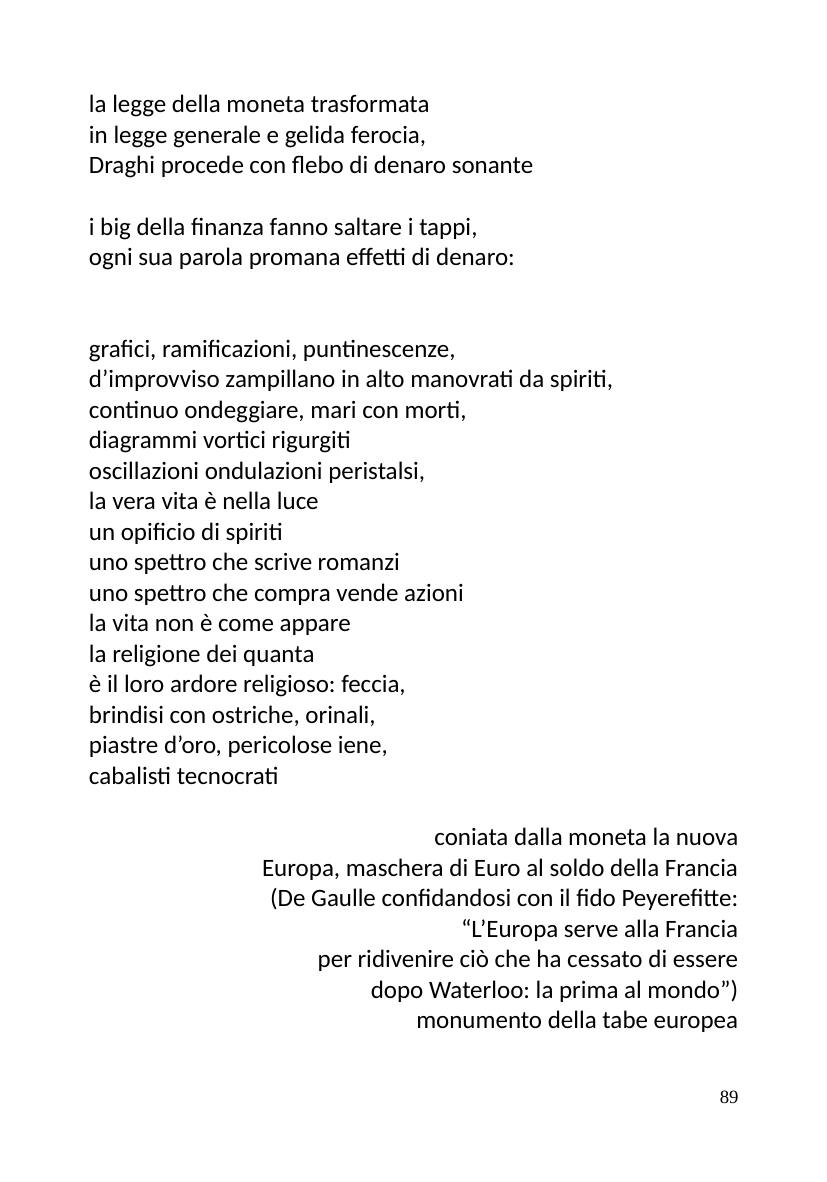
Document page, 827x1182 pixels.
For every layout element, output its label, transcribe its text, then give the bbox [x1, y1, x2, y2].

text “L’Europa serve alla Francia [89, 913, 738, 943]
text monumento della tabe europea [89, 1004, 738, 1035]
text coniata dalla moneta la nuova [89, 821, 738, 852]
text piastre d’oro, pericolose iene, [89, 729, 738, 760]
text grafici, ramificazioni, puntinescenze, [89, 333, 738, 363]
text diagrammi vortici rigurgiti [89, 424, 738, 455]
text è il loro ardore religioso: feccia, [89, 668, 738, 699]
text uno spettro che compra vende azioni [89, 577, 738, 607]
text Draghi procede con flebo di denaro sonante [89, 150, 738, 180]
text uno spettro che scrive romanzi [89, 546, 738, 577]
text dopo Waterloo: la prima al mondo”) [89, 974, 738, 1004]
text Europa, maschera di Euro al soldo della Francia [89, 852, 738, 882]
text la vera vita è nella luce [89, 485, 738, 516]
text brindisi con ostriche, orinali, [89, 699, 738, 729]
text d’improvviso zampillano in alto manovrati da spiriti, [89, 363, 738, 394]
text per ridivenire ciò che ha cessato di essere [89, 943, 738, 974]
text continuo ondeggiare, mari con morti, [89, 394, 738, 424]
text la religione dei quanta [89, 638, 738, 668]
text i big della finanza fanno saltare i tappi, [89, 211, 738, 241]
text ogni sua parola promana effetti di denaro: [89, 241, 738, 272]
text oscillazioni ondulazioni peristalsi, [89, 455, 738, 485]
text (De Gaulle confidandosi con il fido Peyerefitte: [89, 882, 738, 913]
text cabalisti tecnocrati [89, 760, 738, 791]
text in legge generale e gelida ferocia, [89, 119, 738, 150]
text la legge della moneta trasformata [89, 89, 738, 119]
text un opificio di spiriti [89, 516, 738, 546]
text la vita non è come appare [89, 607, 738, 638]
